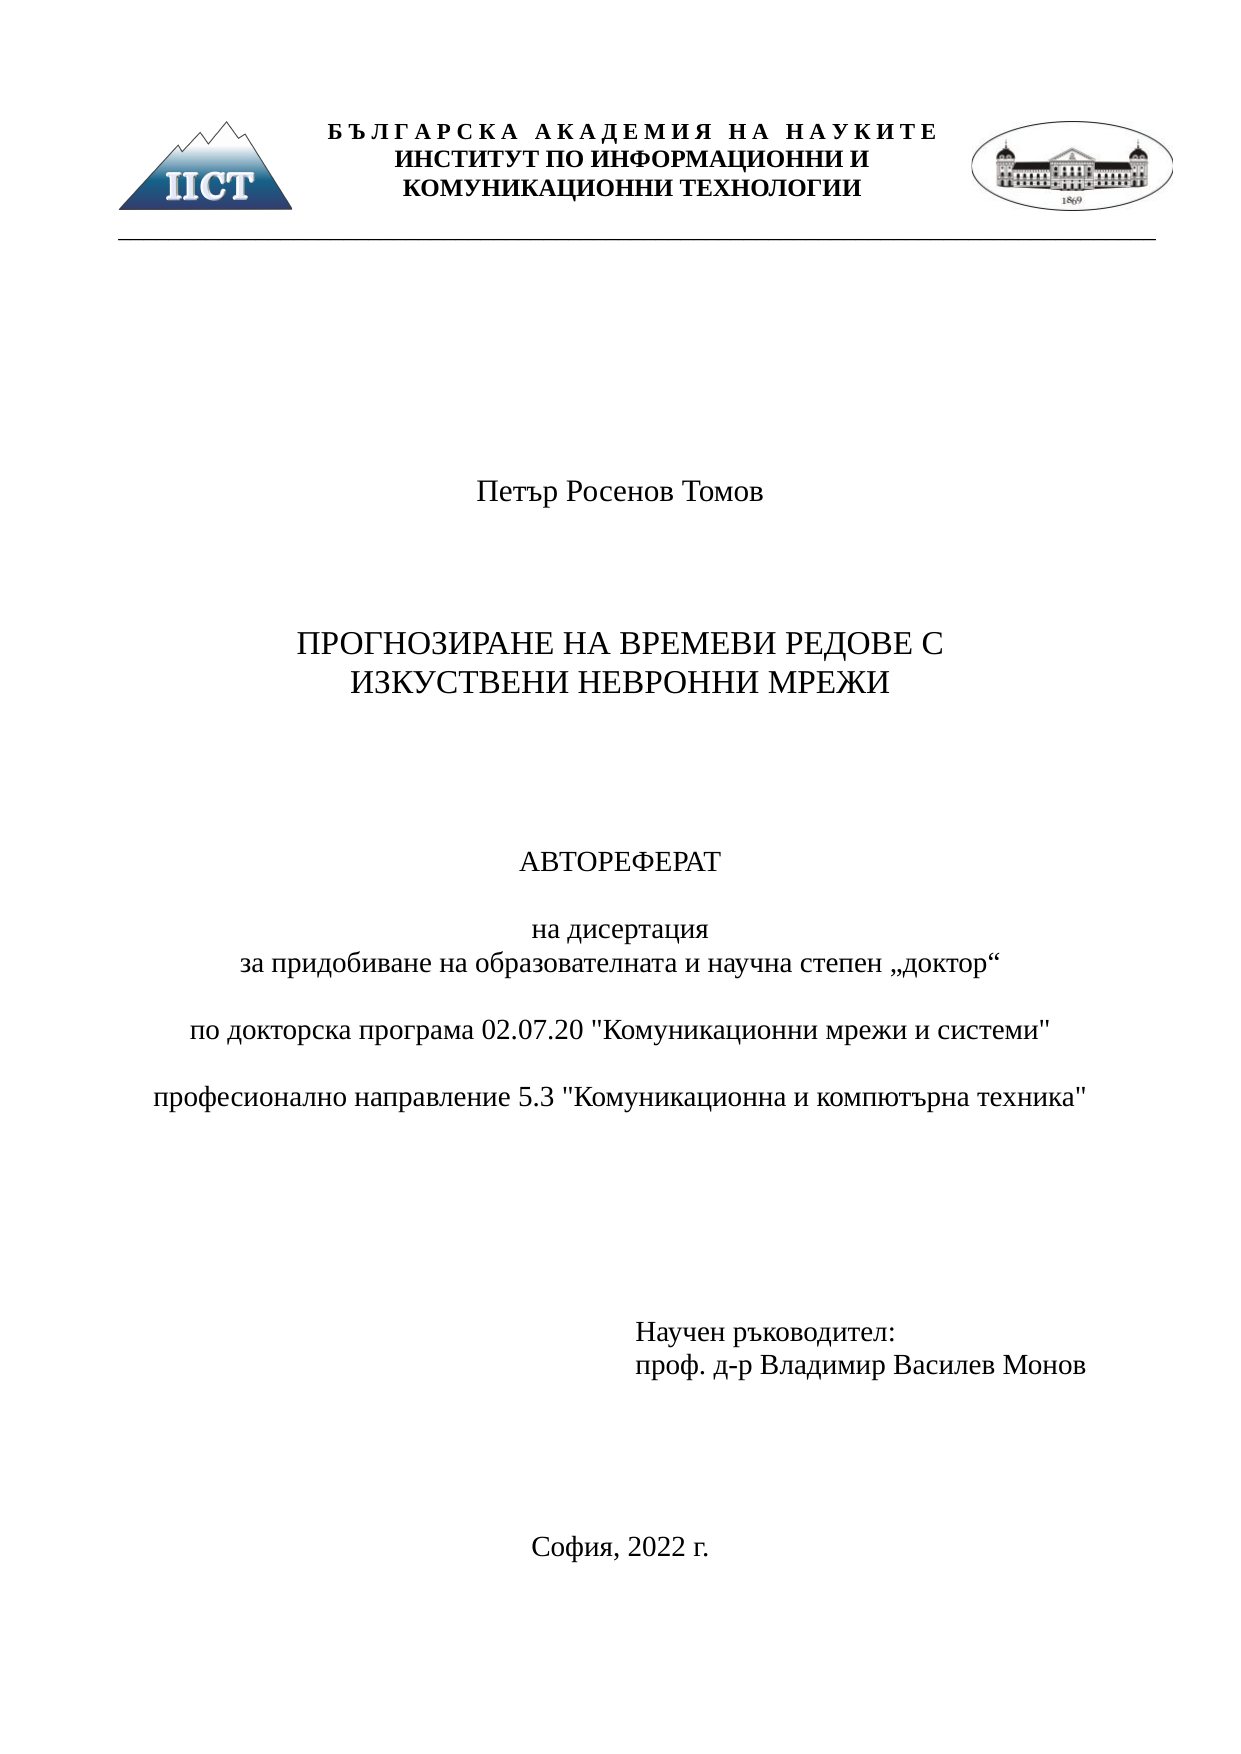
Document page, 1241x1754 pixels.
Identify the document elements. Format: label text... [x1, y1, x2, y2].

text проф. д-р Владимир Василев Монов [118, 1347, 1122, 1381]
text на дисертация [118, 911, 1122, 945]
text по докторска програма 02.07.20 "Комуникационни мрежи и системи" [118, 1012, 1122, 1045]
text професионално направление 5.3 "Комуникационна и компютърна техника" [118, 1079, 1122, 1112]
text София, 2022 г. [118, 1529, 1122, 1563]
text Петър Росенов Томов [118, 473, 1122, 509]
text Б Ъ Л Г А Р С К А А К А Д Е М И Я Н А Н А У К И Т Е [118, 118, 1122, 144]
text Научен ръководител: [118, 1314, 1122, 1347]
text ИНСТИТУТ ПО ИНФОРМАЦИОННИ И КОМУНИКАЦИОННИ ТЕХНОЛОГИИ [293, 144, 971, 202]
text ___________________________________________________________________________________ [118, 214, 1167, 243]
text за придобиване на образователната и научна степен „доктор“ [118, 945, 1122, 978]
text АВТОРЕФЕРАТ [118, 844, 1122, 878]
picture [971, 121, 1173, 211]
text ПРОГНОЗИРАНЕ НА ВРЕМЕВИ РЕДОВЕ С ИЗКУСТВЕНИ НЕВРОННИ МРЕЖИ [118, 624, 1122, 700]
picture [118, 121, 293, 210]
